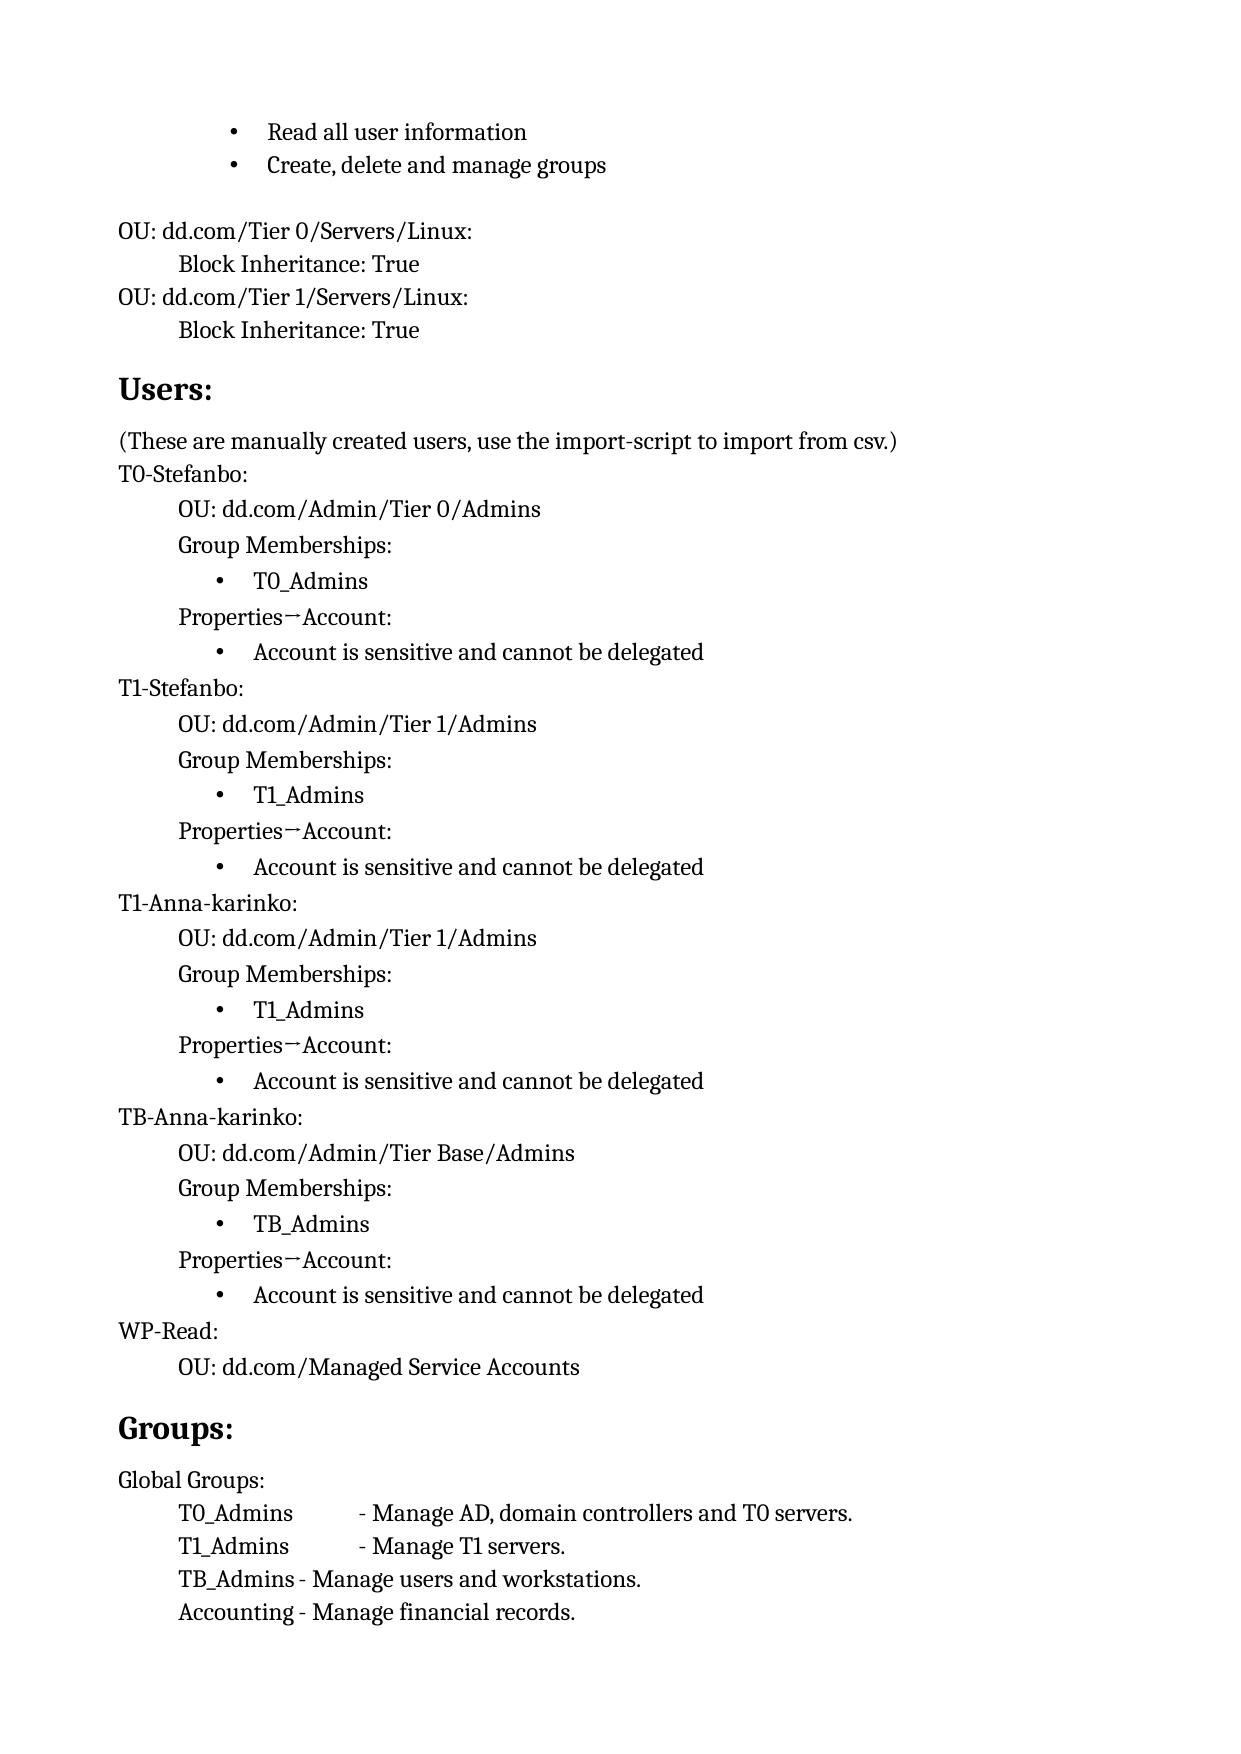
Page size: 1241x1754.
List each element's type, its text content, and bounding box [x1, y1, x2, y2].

list TB_Admins [216, 1210, 1122, 1239]
subtitle Users: [118, 370, 1122, 408]
list T1_Admins [216, 781, 1122, 810]
text TB_Admins - Manage users and workstations. [118, 1565, 1122, 1594]
list Read all user information [229, 118, 1122, 147]
text OU: dd.com/Admin/Tier 1/Admins [118, 924, 1122, 953]
text Group Memberships: [118, 960, 1122, 989]
text OU: dd.com/Tier 1/Servers/Linux: [118, 283, 1122, 312]
subtitle Groups: [118, 1409, 1122, 1448]
text Properties→Account: [118, 603, 1122, 631]
text OU: dd.com/Tier 0/Servers/Linux: [118, 184, 1122, 246]
text (These are manually created users, use the import-script to import from csv.) [118, 427, 1122, 455]
text Group Memberships: [118, 1174, 1122, 1203]
text T1-Stefanbo: [118, 674, 1122, 703]
text T1_Admins - Manage T1 servers. [118, 1532, 1122, 1561]
text Global Groups: [118, 1466, 1122, 1495]
text T0_Admins - Manage AD, domain controllers and T0 servers. [118, 1499, 1122, 1528]
text T1-Anna-karinko: [118, 888, 1122, 917]
list Account is sensitive and cannot be delegated [216, 1067, 1122, 1096]
list Account is sensitive and cannot be delegated [216, 638, 1122, 667]
text OU: dd.com/Admin/Tier Base/Admins [118, 1138, 1122, 1167]
text Group Memberships: [118, 531, 1122, 560]
list Account is sensitive and cannot be delegated [216, 1281, 1122, 1310]
text T0-Stefanbo: [118, 460, 1122, 488]
text Properties→Account: [118, 817, 1122, 846]
text Group Memberships: [118, 746, 1122, 774]
text OU: dd.com/Admin/Tier 1/Admins [118, 710, 1122, 738]
text OU: dd.com/Managed Service Accounts [118, 1353, 1122, 1382]
text Block Inheritance: True [118, 316, 1122, 345]
text Accounting - Manage financial records. [118, 1598, 1122, 1627]
text Block Inheritance: True [118, 250, 1122, 279]
text Properties→Account: [118, 1031, 1122, 1060]
text OU: dd.com/Admin/Tier 0/Admins [118, 495, 1122, 524]
list Account is sensitive and cannot be delegated [216, 853, 1122, 881]
text TB-Anna-karinko: [118, 1103, 1122, 1132]
text Properties→Account: [118, 1246, 1122, 1274]
list T1_Admins [216, 996, 1122, 1024]
list T0_Admins [216, 567, 1122, 596]
text WP-Read: [118, 1317, 1122, 1346]
list Create, delete and manage groups [229, 151, 1122, 180]
